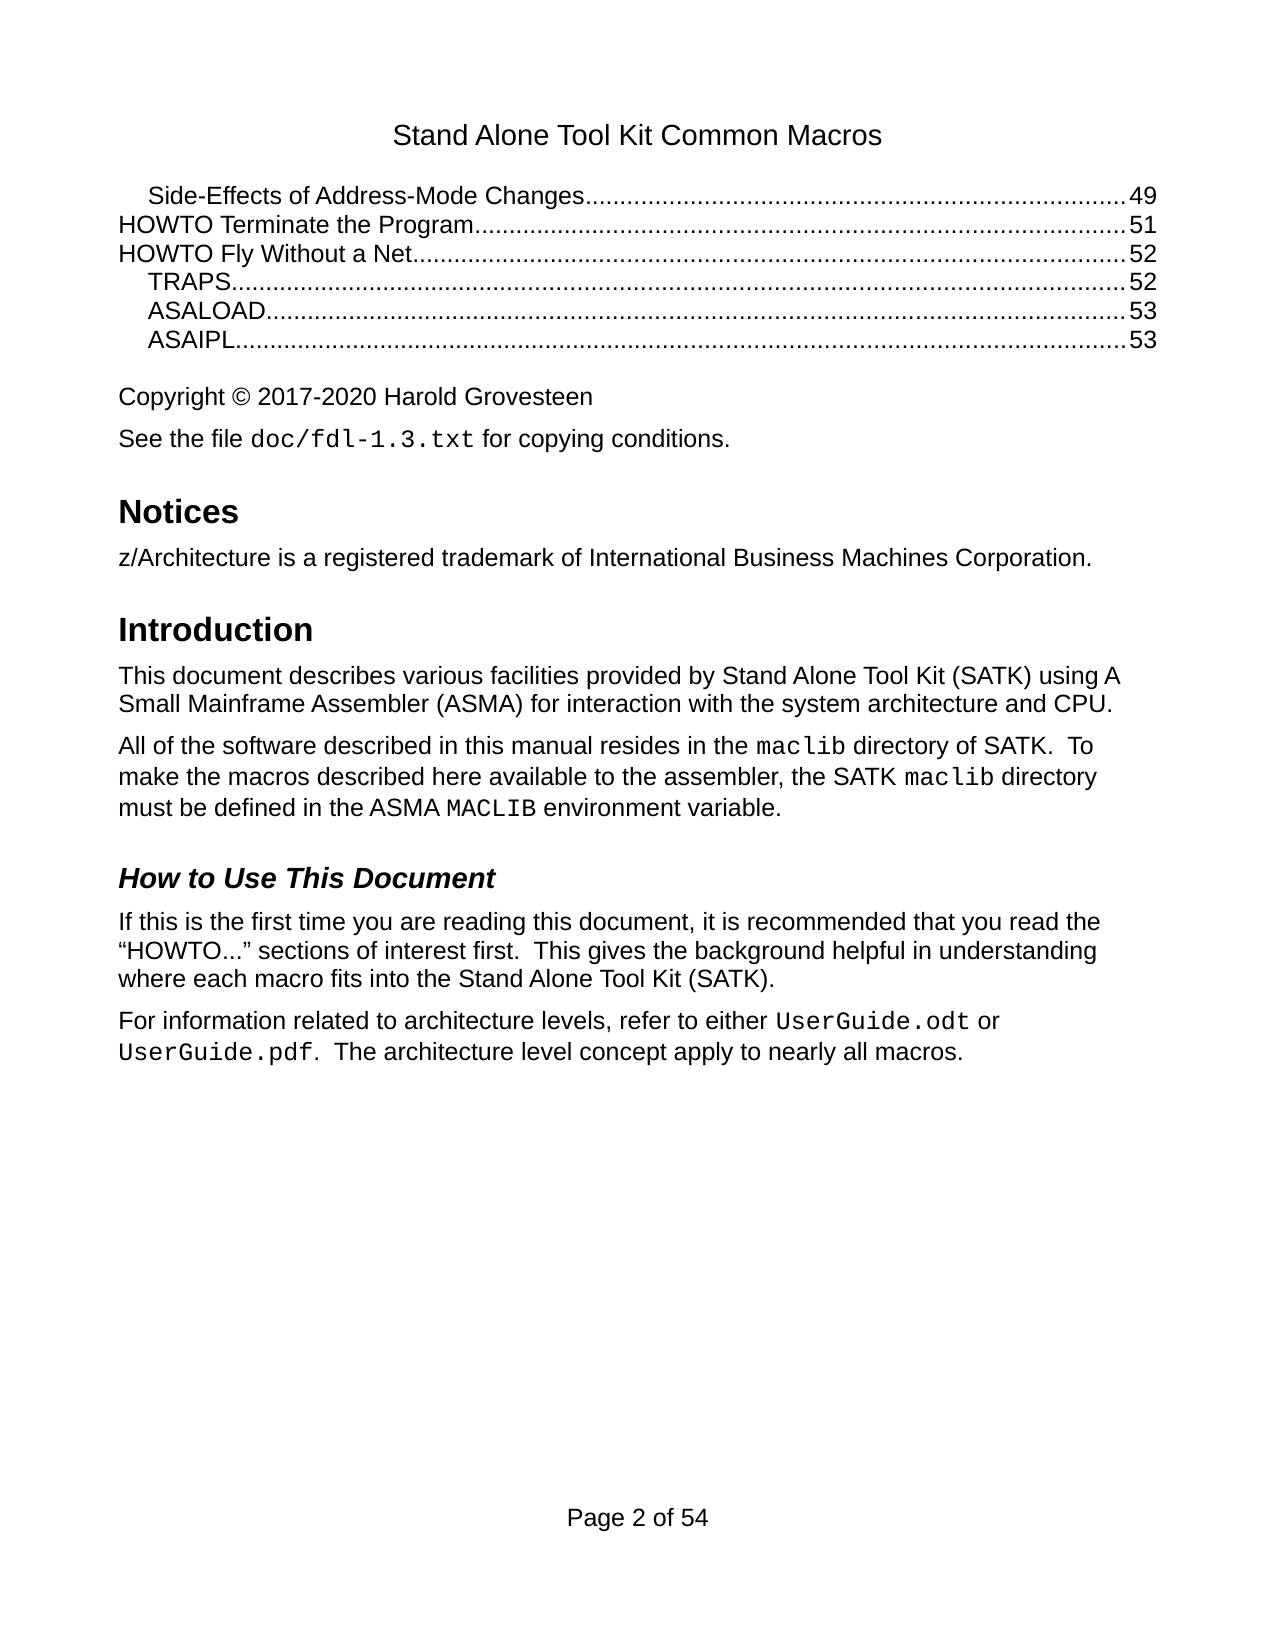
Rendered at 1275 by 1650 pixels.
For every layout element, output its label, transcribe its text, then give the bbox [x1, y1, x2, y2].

text TRAPS 52 [148, 267, 1157, 296]
subtitle Notices [118, 492, 1157, 531]
text If this is the first time you are reading this document, it is recommended that you read the “HOWTO...” sections of interest first. This gives the background helpful in understanding where each macro fits into the Stand Alone Tool Kit (SATK). [118, 907, 1157, 993]
text This document describes various facilities provided by Stand Alone Tool Kit (SATK) using A Small Mainframe Assembler (ASMA) for interaction with the system architecture and CPU. [118, 661, 1157, 718]
text ASAIPL 53 [148, 325, 1157, 354]
text HOWTO Fly Without a Net 52 [118, 239, 1157, 267]
text HOWTO Terminate the Program 51 [118, 210, 1157, 239]
subtitle How to Use This Document [118, 861, 1157, 894]
text See the file doc/fdl-1.3.txt for copying conditions. [118, 424, 1157, 454]
subtitle Introduction [118, 609, 1157, 648]
text ASALOAD 53 [148, 296, 1157, 325]
text For information related to architecture levels, refer to either UserGuide.odt or UserGuide.pdf. The architecture level concept apply to nearly all macros. [118, 1006, 1157, 1068]
text Side-Effects of Address-Mode Changes 49 [148, 181, 1157, 210]
text All of the software described in this manual resides in the maclib directory of SATK. To make the macros described here available to the assembler, the SATK maclib directory must be defined in the ASMA MACLIB environment variable. [118, 731, 1157, 823]
text Copyright © 2017-2020 Harold Grovesteen [118, 382, 1157, 411]
text z/Architecture is a registered trademark of International Business Machines Corporation. [118, 543, 1157, 572]
